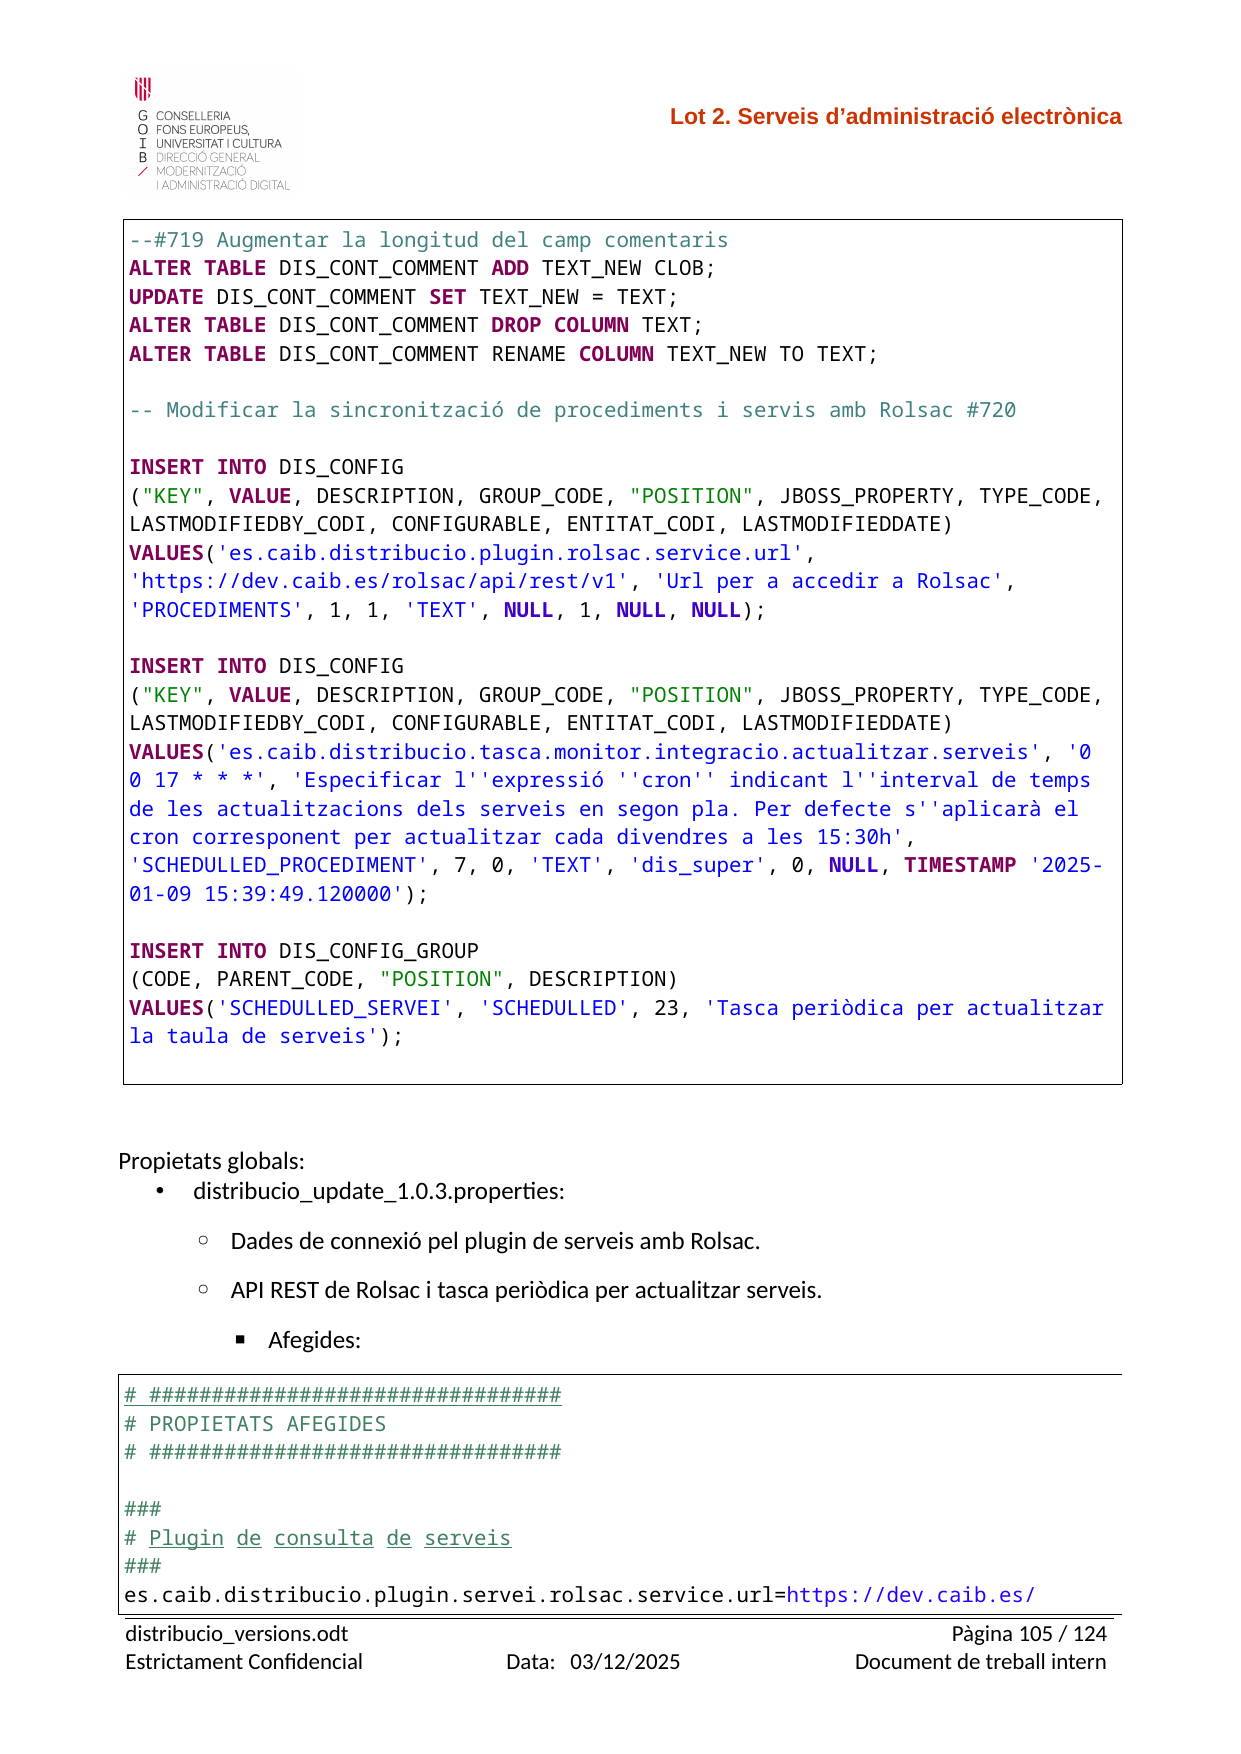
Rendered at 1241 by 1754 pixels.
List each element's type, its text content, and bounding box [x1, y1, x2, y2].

list distribucio_update_1.0.3.properties: [156, 1176, 1122, 1206]
table_header --#719 Augmentar la longitud del camp comentaris ALTER TABLE DIS_CONT_COMMENT ADD TEXT_NEW CLOB; UPDATE DIS_CONT_COMMENT SET TEXT_NEW = TEXT; ALTER TABLE DIS_CONT_COMMENT DROP COLUMN TEXT; ALTER TABLE DIS_CONT_COMMENT RENAME COLUMN TEXT_NEW TO TEXT; -- Modificar la sincronització de procediments i servis amb Rolsac #720 INSERT INTO DIS_CONFIG ("KEY", VALUE, DESCRIPTION, GROUP_CODE, "POSITION", JBOSS_PROPERTY, TYPE_CODE, LASTMODIFIEDBY_CODI, CONFIGURABLE, ENTITAT_CODI, LASTMODIFIEDDATE) VALUES('es.caib.distribucio.plugin.rolsac.service.url', 'https://dev.caib.es/rolsac/api/rest/v1', 'Url per a accedir a Rolsac', 'PROCEDIMENTS', 1, 1, 'TEXT', NULL, 1, NULL, NULL); INSERT INTO DIS_CONFIG ("KEY", VALUE, DESCRIPTION, GROUP_CODE, "POSITION", JBOSS_PROPERTY, TYPE_CODE, LASTMODIFIEDBY_CODI, CONFIGURABLE, ENTITAT_CODI, LASTMODIFIEDDATE) VALUES('es.caib.distribucio.tasca.monitor.integracio.actualitzar.serveis', '0 0 17 * * *', 'Especificar l''expressió ''cron'' indicant l''interval de temps de les actualitzacions dels serveis en segon pla. Per defecte s''aplicarà el cron corresponent per actualitzar cada divendres a les 15:30h', 'SCHEDULLED_PROCEDIMENT', 7, 0, 'TEXT', 'dis_super', 0, NULL, TIMESTAMP '2025-01-09 15:39:49.120000'); INSERT INTO DIS_CONFIG_GROUP (CODE, PARENT_CODE, "POSITION", DESCRIPTION) VALUES('SCHEDULLED_SERVEI', 'SCHEDULLED', 23, 'Tasca periòdica per actualitzar la taula de serveis'); [124, 220, 1122, 1084]
list API REST de Rolsac i tasca periòdica per actualitzar serveis. [193, 1275, 1122, 1305]
text Propietats globals: [118, 1145, 1122, 1176]
table_header # ################################# # PROPIETATS AFEGIDES # ################################# ### # Plugin de consulta de serveis ### es.caib.distribucio.plugin.servei.rolsac.service.url=https://dev.caib.es/ [119, 1375, 1122, 1614]
picture [126, 70, 299, 197]
list Dades de connexió pel plugin de serveis amb Rolsac. [193, 1225, 1122, 1256]
list Afegides: [231, 1324, 1122, 1355]
